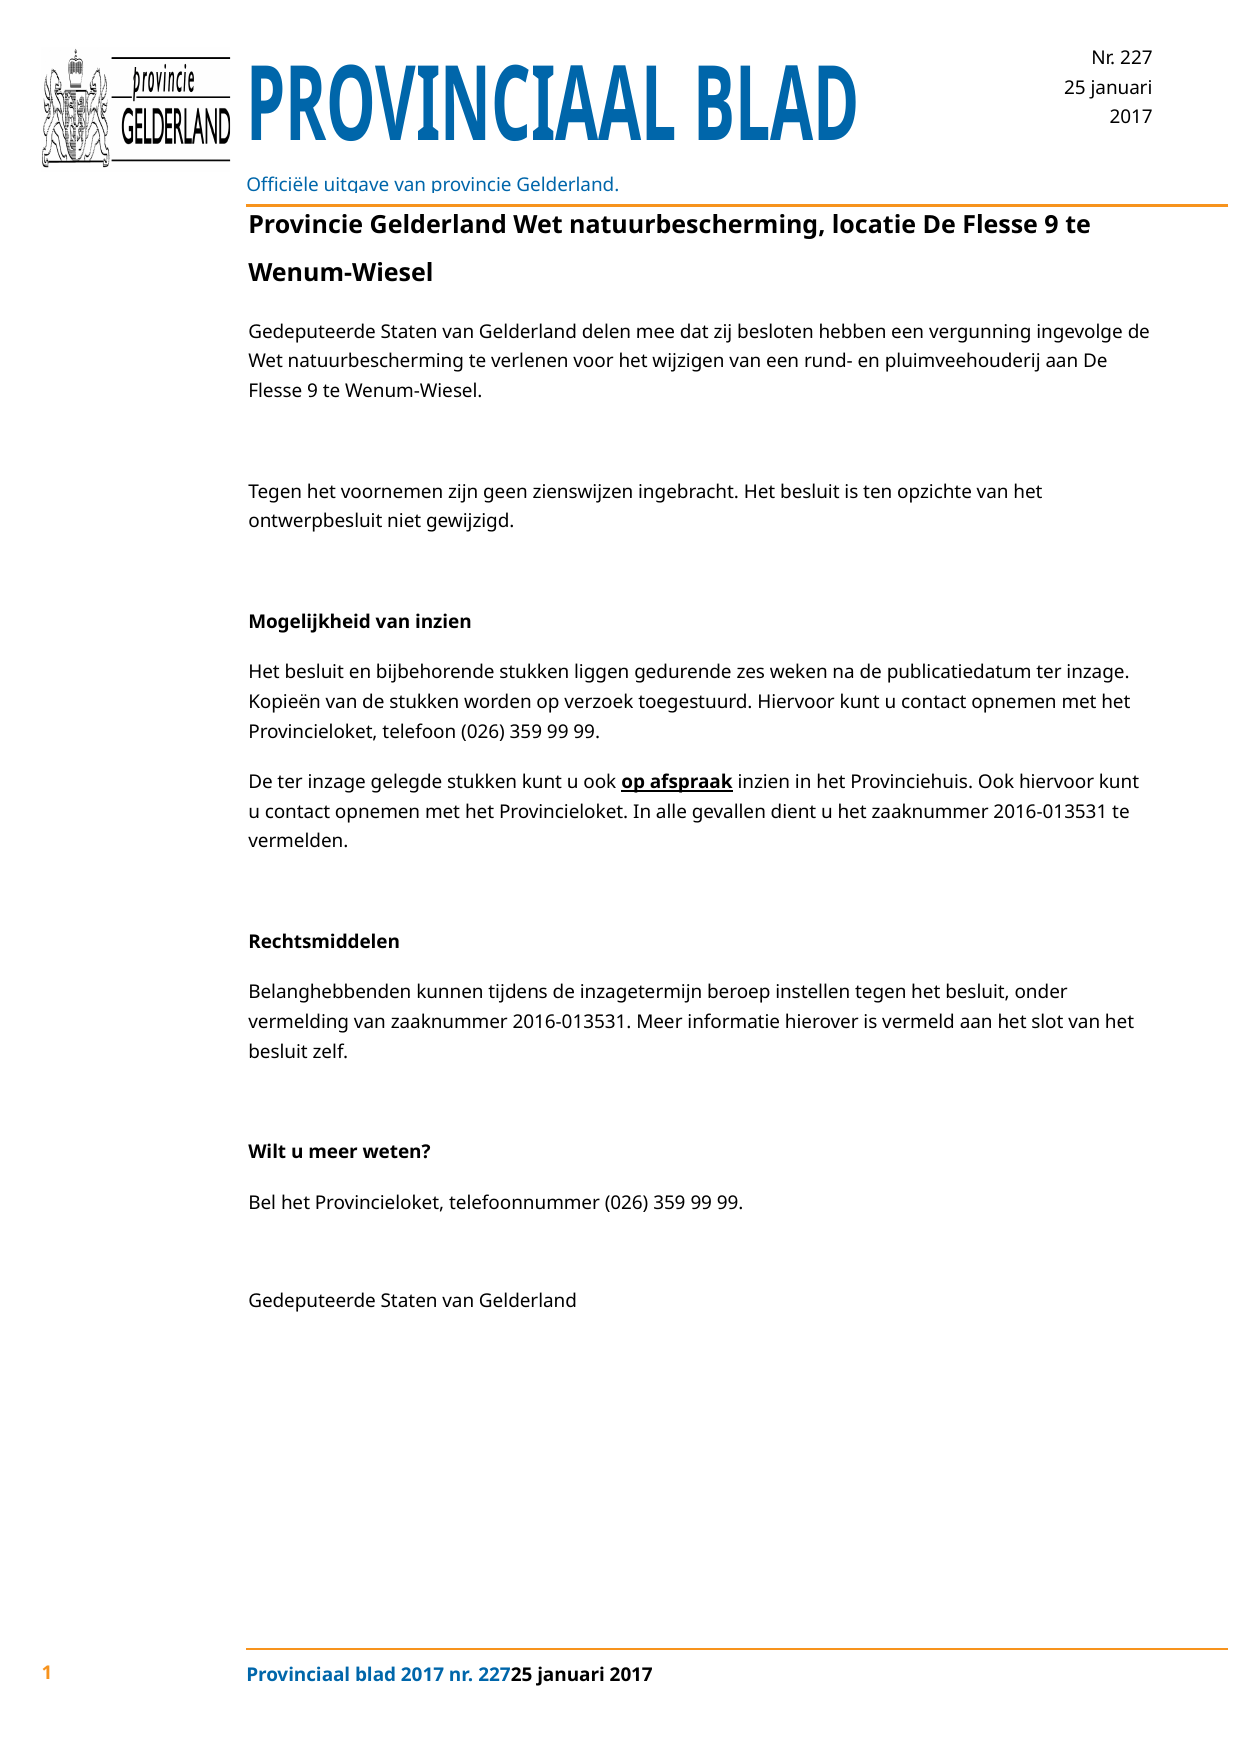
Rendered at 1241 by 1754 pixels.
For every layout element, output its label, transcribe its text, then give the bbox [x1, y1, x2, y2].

text Belanghebbenden kunnen tijdens de inzagetermijn beroep instellen tegen het besluit, onder vermelding van zaaknummer 2016-013531. Meer informatie hierover is vermeld aan het slot van het besluit zelf. [248, 979, 1152, 1064]
text Gedeputeerde Staten van Gelderland delen mee dat zij besloten hebben een vergunning ingevolge de Wet natuurbescherming te verlenen voor het wijzigen van een rund- en pluimveehouderij aan De Flesse 9 te Wenum-Wiesel. [248, 318, 1152, 403]
text Gedeputeerde Staten van Gelderland [248, 1287, 1152, 1313]
text Bel het Provincieloket, telefoonnummer (026) 359 99 99. [248, 1189, 1152, 1215]
text De ter inzage gelegde stukken kunt u ook op afspraak inzien in het Provinciehuis. Ook hiervoor kunt u contact opnemen met het Provincieloket. In alle gevallen dient u het zaaknummer 2016-013531 te vermelden. [248, 768, 1152, 853]
text Provincie Gelderland Wet natuurbescherming, locatie De Flesse 9 te Wenum-Wiesel [248, 207, 1152, 288]
text Het besluit en bijbehorende stukken liggen gedurende zes weken na de publicatiedatum ter inzage. Kopieën van de stukken worden op verzoek toegestuurd. Hiervoor kunt u contact opnemen met het Provincieloket, telefoon (026) 359 99 99. [248, 659, 1152, 744]
text Tegen het voornemen zijn geen zienswijzen ingebracht. Het besluit is ten opzichte van het ontwerpbesluit niet gewijzigd. [248, 478, 1152, 533]
text Wilt u meer weten? [248, 1139, 1152, 1164]
text Rechtsmiddelen [248, 928, 1152, 954]
text Mogelijkheid van inzien [248, 608, 1152, 634]
picture [41, 47, 231, 172]
